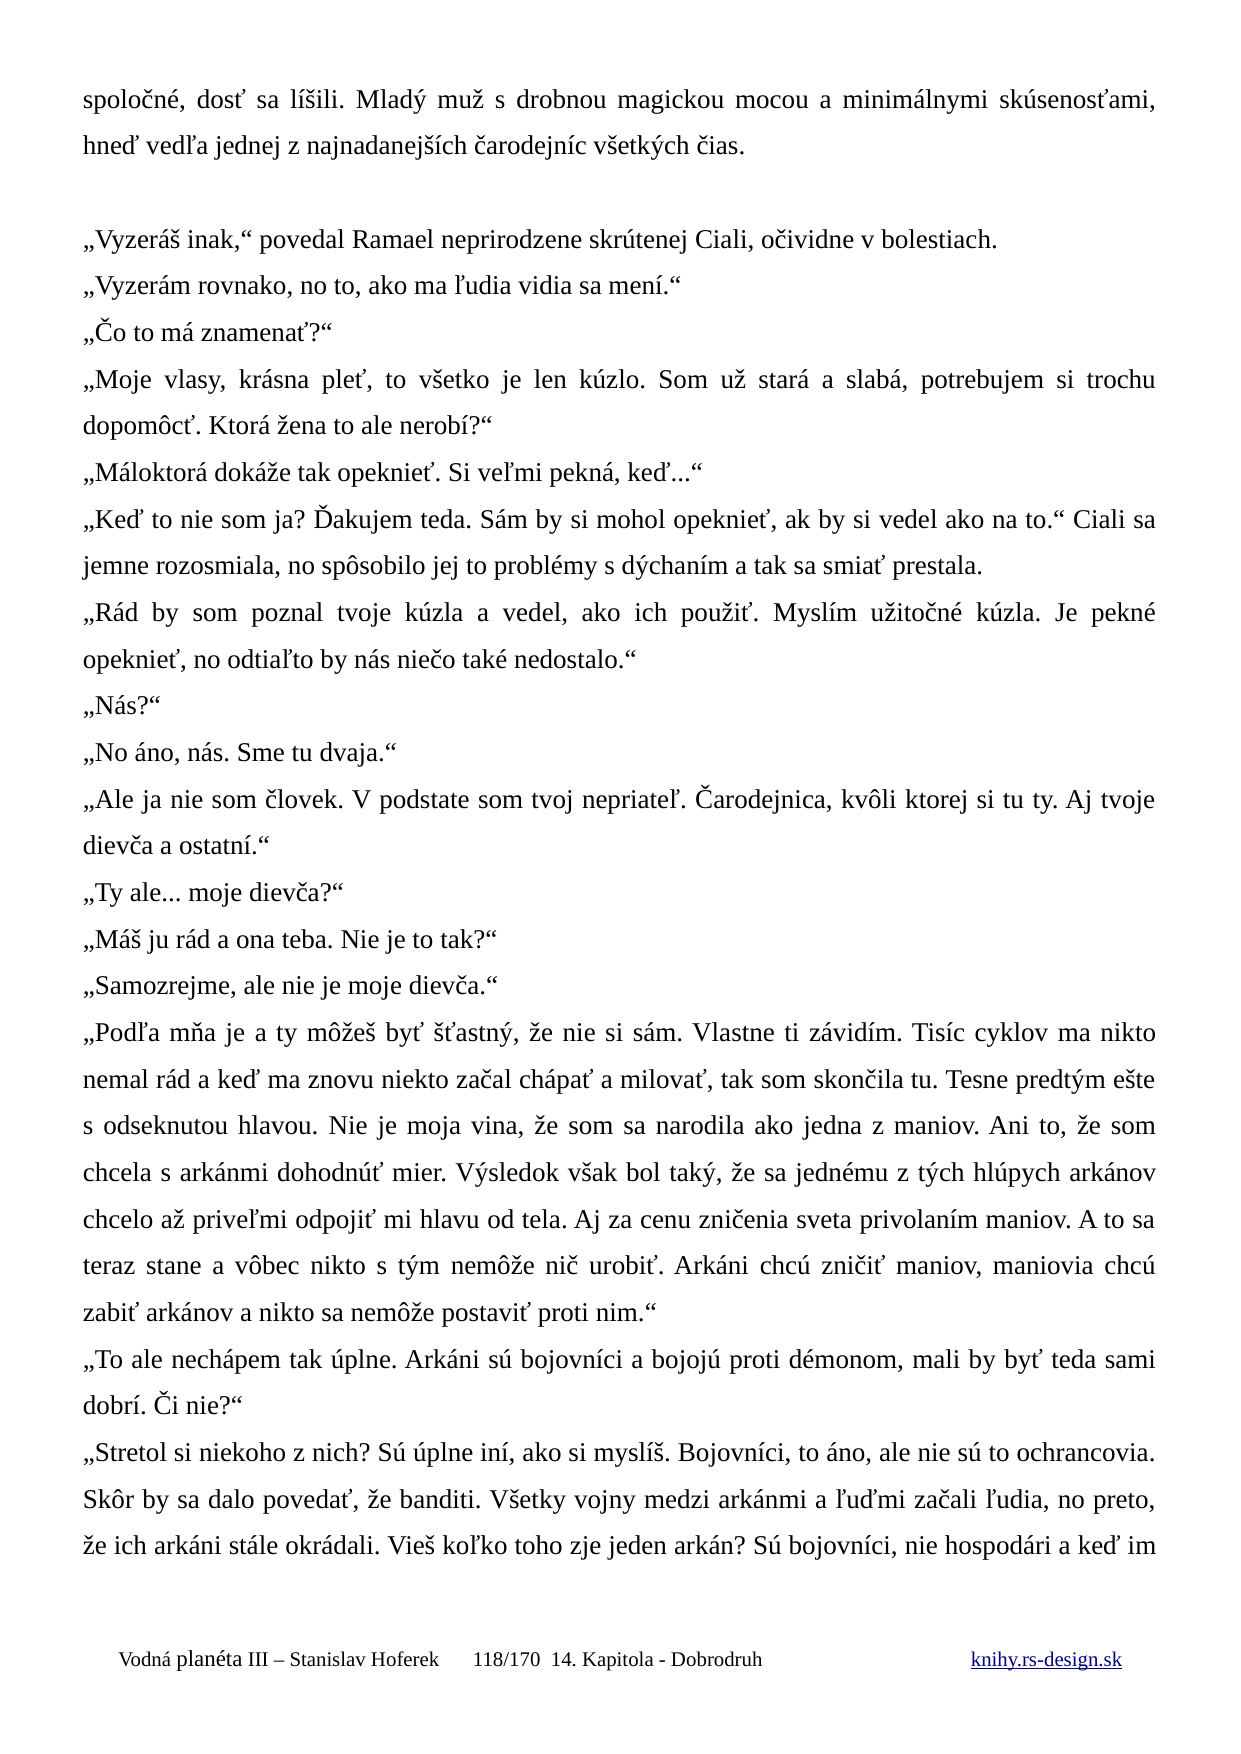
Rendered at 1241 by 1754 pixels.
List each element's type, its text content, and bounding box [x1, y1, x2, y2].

text „Podľa mňa je a ty môžeš byť šťastný, že nie si sám. Vlastne ti závidím. Tisíc cyklov ma nikto nemal rád a keď ma znovu niekto začal chápať a milovať, tak som skončila tu. Tesne predtým ešte s odseknutou hlavou. Nie je moja vina, že som sa narodila ako jedna z maniov. Ani to, že som chcela s arkánmi dohodnúť mier. Výsledok však bol taký, že sa jednému z tých hlúpych arkánov chcelo až priveľmi odpojiť mi hlavu od tela. Aj za cenu zničenia sveta privolaním maniov. A to sa teraz stane a vôbec nikto s tým nemôže nič urobiť. Arkáni chcú zničiť maniov, maniovia chcú zabiť arkánov a nikto sa nemôže postaviť proti nim.“ [83, 1016, 1157, 1327]
text „To ale nechápem tak úplne. Arkáni sú bojovníci a bojojú proti démonom, mali by byť teda sami dobrí. Či nie?“ [83, 1343, 1157, 1421]
text „Samozrejme, ale nie je moje dievča.“ [83, 969, 1157, 1001]
text spoločné, dosť sa líšili. Mladý muž s drobnou magickou mocou a minimálnymi skúsenosťami, hneď vedľa jednej z najnadanejších čarodejníc všetkých čias. [83, 83, 1157, 161]
text „Nás?“ [83, 689, 1157, 721]
text „Ale ja nie som človek. V podstate som tvoj nepriateľ. Čarodejnica, kvôli ktorej si tu ty. Aj tvoje dievča a ostatní.“ [83, 783, 1157, 861]
text „Máš ju rád a ona teba. Nie je to tak?“ [83, 923, 1157, 954]
text „Máloktorá dokáže tak opeknieť. Si veľmi pekná, keď...“ [83, 456, 1157, 487]
text „No áno, nás. Sme tu dvaja.“ [83, 736, 1157, 767]
text „Keď to nie som ja? Ďakujem teda. Sám by si mohol opeknieť, ak by si vedel ako na to.“ Ciali sa jemne rozosmiala, no spôsobilo jej to problémy s dýchaním a tak sa smiať prestala. [83, 503, 1157, 581]
text „Stretol si niekoho z nich? Sú úplne iní, ako si myslíš. Bojovníci, to áno, ale nie sú to ochrancovia. Skôr by sa dalo povedať, že banditi. Všetky vojny medzi arkánmi a ľuďmi začali ľudia, no preto, že ich arkáni stále okrádali. Vieš koľko toho zje jeden arkán? Sú bojovníci, nie hospodári a keď im [83, 1436, 1157, 1561]
text „Vyzerám rovnako, no to, ako ma ľudia vidia sa mení.“ [83, 269, 1157, 301]
text „Čo to má znamenať?“ [83, 316, 1157, 347]
text „Moje vlasy, krásna pleť, to všetko je len kúzlo. Som už stará a slabá, potrebujem si trochu dopomôcť. Ktorá žena to ale nerobí?“ [83, 363, 1157, 441]
text „Rád by som poznal tvoje kúzla a vedel, ako ich použiť. Myslím užitočné kúzla. Je pekné opeknieť, no odtiaľto by nás niečo také nedostalo.“ [83, 596, 1157, 674]
text „Vyzeráš inak,“ povedal Ramael neprirodzene skrútenej Ciali, očividne v bolestiach. [83, 223, 1157, 254]
text „Ty ale... moje dievča?“ [83, 876, 1157, 907]
